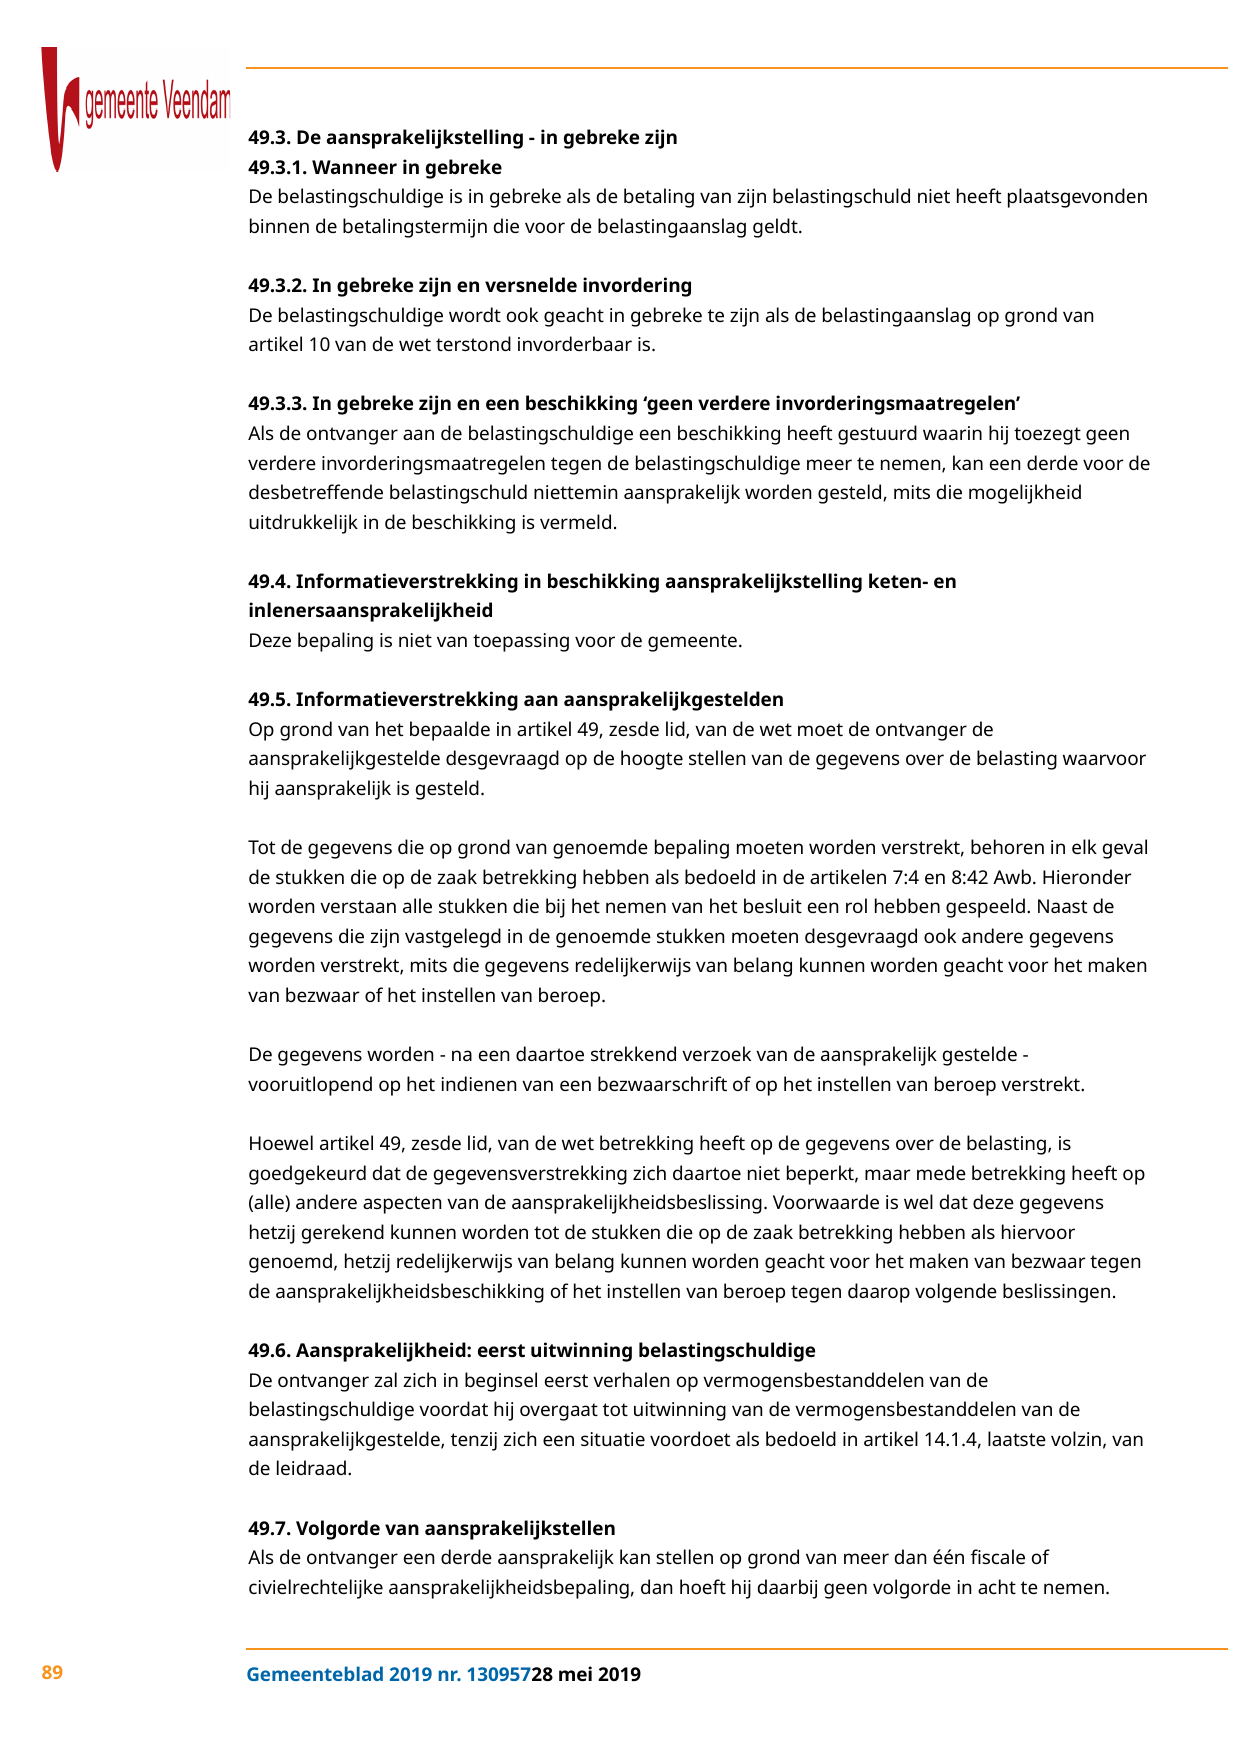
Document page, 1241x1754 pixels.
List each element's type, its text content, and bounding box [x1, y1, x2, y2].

text De belastingschuldige is in gebreke als de betaling van zijn belastingschuld niet heeft plaatsgevonden binnen de betalingstermijn die voor de belastingaanslag geldt. [248, 183, 1152, 239]
text De belastingschuldige wordt ook geacht in gebreke te zijn als de belastingaanslag op grond van artikel 10 van de wet terstond invorderbaar is. [248, 302, 1152, 357]
text Hoewel artikel 49, zesde lid, van de wet betrekking heeft op de gegevens over de belasting, is goedgekeurd dat de gegevensverstrekking zich daartoe niet beperkt, maar mede betrekking heeft op (alle) andere aspecten van de aansprakelijkheidsbeslissing. Voorwaarde is wel dat deze gegevens hetzij gerekend kunnen worden tot de stukken die op de zaak betrekking hebben als hiervoor genoemd, hetzij redelijkerwijs van belang kunnen worden geacht voor het maken van bezwaar tegen de aansprakelijkheidsbeschikking of het instellen van beroep tegen daarop volgende beslissingen. [248, 1130, 1152, 1304]
text 49.5. Informatieverstrekking aan aansprakelijkgestelden [248, 686, 1152, 712]
text 49.6. Aansprakelijkheid: eerst uitwinning belastingschuldige [248, 1337, 1152, 1363]
text Als de ontvanger aan de belastingschuldige een beschikking heeft gestuurd waarin hij toezegt geen verdere invorderingsmaatregelen tegen de belastingschuldige meer te nemen, kan een derde voor de desbetreffende belastingschuld niettemin aansprakelijk worden gesteld, mits die mogelijkheid uitdrukkelijk in de beschikking is vermeld. [248, 420, 1152, 535]
text Tot de gegevens die op grond van genoemde bepaling moeten worden verstrekt, behoren in elk geval de stukken die op de zaak betrekking hebben als bedoeld in de artikelen 7:4 en 8:42 Awb. Hieronder worden verstaan alle stukken die bij het nemen van het besluit een rol hebben gespeeld. Naast de gegevens die zijn vastgelegd in de genoemde stukken moeten desgevraagd ook andere gegevens worden verstrekt, mits die gegevens redelijkerwijs van belang kunnen worden geacht voor het maken van bezwaar of het instellen van beroep. [248, 834, 1152, 1008]
text Deze bepaling is niet van toepassing voor de gemeente. [248, 627, 1152, 653]
picture [41, 47, 231, 172]
text Als de ontvanger een derde aansprakelijk kan stellen op grond van meer dan één fiscale of civielrechtelijke aansprakelijkheidsbepaling, dan hoeft hij daarbij geen volgorde in acht te nemen. [248, 1544, 1152, 1600]
text 49.3.1. Wanneer in gebreke [248, 154, 1152, 180]
text 49.3. De aansprakelijkstelling - in gebreke zijn [248, 124, 1152, 150]
text 49.3.3. In gebreke zijn en een beschikking ‘geen verdere invorderingsmaatregelen’ [248, 391, 1152, 416]
text 49.4. Informatieverstrekking in beschikking aansprakelijkstelling keten- en inlenersaansprakelijkheid [248, 568, 1152, 623]
text Op grond van het bepaalde in artikel 49, zesde lid, van de wet moet de ontvanger de aansprakelijkgestelde desgevraagd op de hoogte stellen van de gegevens over de belasting waarvoor hij aansprakelijk is gesteld. [248, 716, 1152, 801]
text 49.7. Volgorde van aansprakelijkstellen [248, 1515, 1152, 1541]
text 49.3.2. In gebreke zijn en versnelde invordering [248, 272, 1152, 298]
text De ontvanger zal zich in beginsel eerst verhalen op vermogensbestanddelen van de belastingschuldige voordat hij overgaat tot uitwinning van de vermogensbestanddelen van de aansprakelijkgestelde, tenzij zich een situatie voordoet als bedoeld in artikel 14.1.4, laatste volzin, van de leidraad. [248, 1367, 1152, 1481]
text De gegevens worden - na een daartoe strekkend verzoek van de aansprakelijk gestelde - vooruitlopend op het indienen van een bezwaarschrift of op het instellen van beroep verstrekt. [248, 1041, 1152, 1097]
